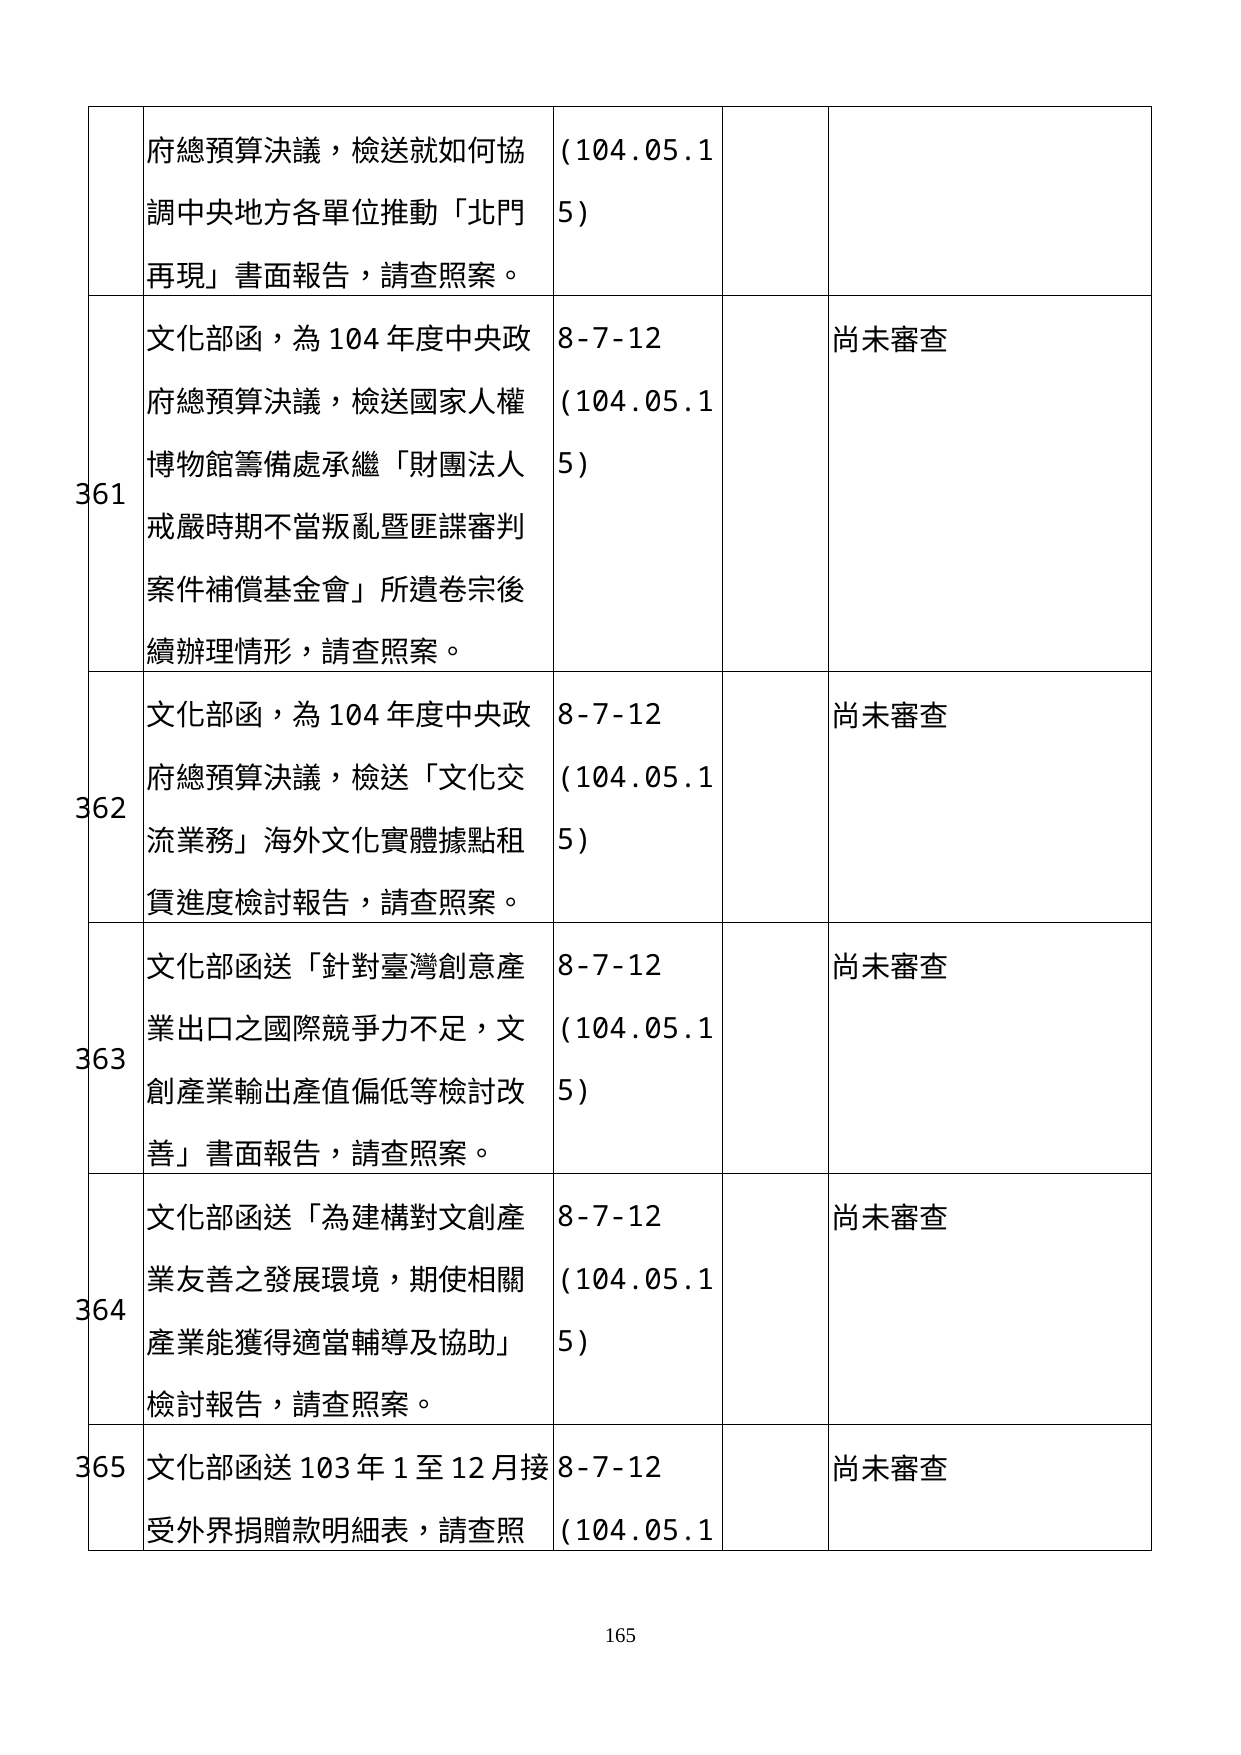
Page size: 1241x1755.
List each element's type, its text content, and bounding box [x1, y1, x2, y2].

table_cell 文化部函，為104年度中央政府總預算決議，檢送「文化交流業務」海外文化實體據點租賃進度檢討報告，請查照案。 [144, 672, 553, 922]
table_cell [723, 1174, 828, 1424]
table_cell 8-7-12 (104.05.15) [554, 672, 722, 922]
table_cell [723, 296, 828, 671]
table_cell [89, 1425, 143, 1550]
table_cell 尚未審查 [829, 1174, 1151, 1424]
table_cell (104.05.15) [554, 107, 722, 294]
table_cell 府總預算決議，檢送就如何協調中央地方各單位推動「北門再現」書面報告，請查照案。 [144, 107, 553, 294]
table_cell [89, 672, 143, 922]
table_cell 文化部函送「為建構對文創產業友善之發展環境，期使相關產業能獲得適當輔導及協助」檢討報告，請查照案。 [144, 1174, 553, 1424]
table_cell 文化部函送103年1至12月接受外界捐贈款明細表，請查照 [144, 1425, 553, 1550]
table_cell 尚未審查 [829, 923, 1151, 1173]
table_cell 8-7-12 (104.05.15) [554, 1174, 722, 1424]
table_cell [89, 1174, 143, 1424]
table_cell 文化部函，為104年度中央政府總預算決議，檢送國家人權博物館籌備處承繼「財團法人戒嚴時期不當叛亂暨匪諜審判案件補償基金會」所遺卷宗後續辦理情形，請查照案。 [144, 296, 553, 671]
table_cell [723, 1425, 828, 1550]
table_cell 8-7-12 (104.05.1 [554, 1425, 722, 1550]
table_cell 尚未審查 [829, 1425, 1151, 1550]
table_cell [89, 296, 143, 671]
table_cell 8-7-12 (104.05.15) [554, 296, 722, 671]
table_cell [723, 672, 828, 922]
table_cell 尚未審查 [829, 296, 1151, 671]
table_cell [829, 107, 1151, 294]
table_cell 8-7-12 (104.05.15) [554, 923, 722, 1173]
table_cell [723, 923, 828, 1173]
table_cell [723, 107, 828, 294]
table_cell [89, 923, 143, 1173]
table_cell 文化部函送「針對臺灣創意產業出口之國際競爭力不足，文創產業輸出產值偏低等檢討改善」書面報告，請查照案。 [144, 923, 553, 1173]
table_cell 尚未審查 [829, 672, 1151, 922]
table_cell [89, 107, 143, 294]
